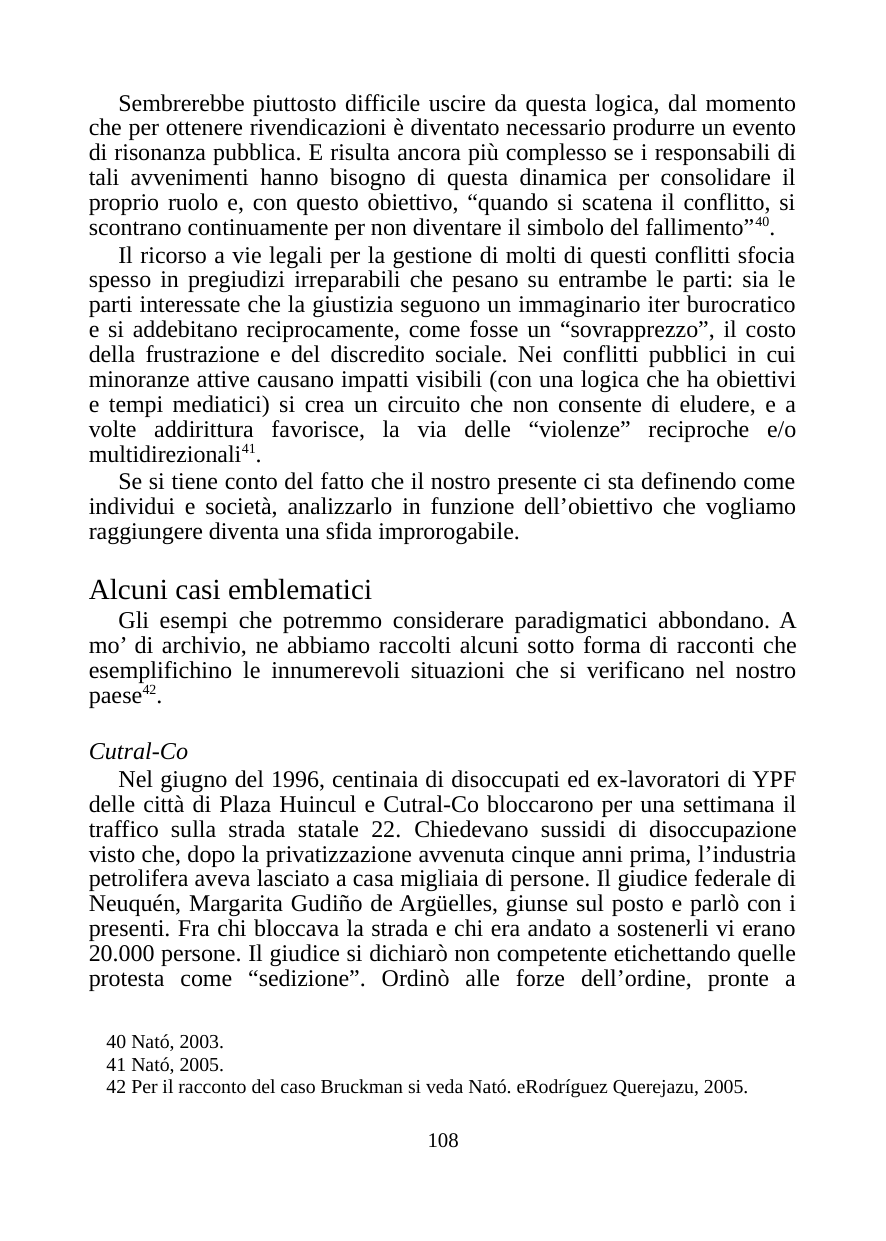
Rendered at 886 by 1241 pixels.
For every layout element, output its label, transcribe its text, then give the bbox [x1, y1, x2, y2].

text Nel giugno del 1996, centinaia di disoccupati ed ex-lavoratori di YPF delle città di Plaza Huincul e Cutral-Co bloccarono per una settimana il traffico sulla strada statale 22. Chiedevano sussidi di disoccupazione visto che, dopo la privatizzazione avvenuta cinque anni prima, l’industria petrolifera aveva lasciato a casa migliaia di persone. Il giudice federale di Neuquén, Margarita Gudiño de Argüelles, giunse sul posto e parlò con i presenti. Fra chi bloccava la strada e chi era andato a sostenerli vi erano 20.000 persone. Il giudice si dichiarò non competente etichettando quelle protesta come “sedizione”. Ordinò alle forze dell’ordine, pronte a [88, 765, 797, 992]
text Gli esempi che potremmo considerare paradigmatici abbondano. A mo’ di archivio, ne abbiamo raccolti alcuni sotto forma di racconti che esemplifichino le innumerevoli situazioni che si verificano nel nostro paese. [88, 606, 797, 709]
text Sembrerebbe piuttosto difficile uscire da questa logica, dal momento che per ottenere rivendicazioni è diventato necessario produrre un evento di risonanza pubblica. E risulta ancora più complesso se i responsabili di tali avvenimenti hanno bisogno di questa dinamica per consolidare il proprio ruolo e, con questo obiettivo, “quando si scatena il conflitto, si scontrano continuamente per non diventare il simbolo del fallimento”. [88, 88, 797, 241]
text Nató, 2005. [88, 1052, 797, 1075]
text Alcuni casi emblematici [88, 572, 797, 606]
text Il ricorso a vie legali per la gestione di molti di questi conflitti sfocia spesso in pregiudizi irreparabili che pesano su entrambe le parti: sia le parti interessate che la giustizia seguono un immaginario iter burocratico e si addebitano reciprocamente, come fosse un “sovrapprezzo”, il costo della frustrazione e del discredito sociale. Nei conflitti pubblici in cui minoranze attive causano impatti visibili (con una logica che ha obiettivi e tempi mediatici) si crea un circuito che non consente di eludere, e a volte addirittura favorisce, la via delle “violenze” reciproche e/o multidirezionali. [88, 241, 797, 467]
text Nató, 2003. [88, 1030, 797, 1052]
text Per il racconto del caso Bruckman si veda Nató. eRodríguez Querejazu, 2005. [88, 1075, 797, 1098]
text Cutral-Co [88, 737, 797, 765]
text Se si tiene conto del fatto che il nostro presente ci sta definendo come individui e società, analizzarlo in funzione dell’obiettivo che vogliamo raggiungere diventa una sfida improrogabile. [88, 467, 797, 545]
